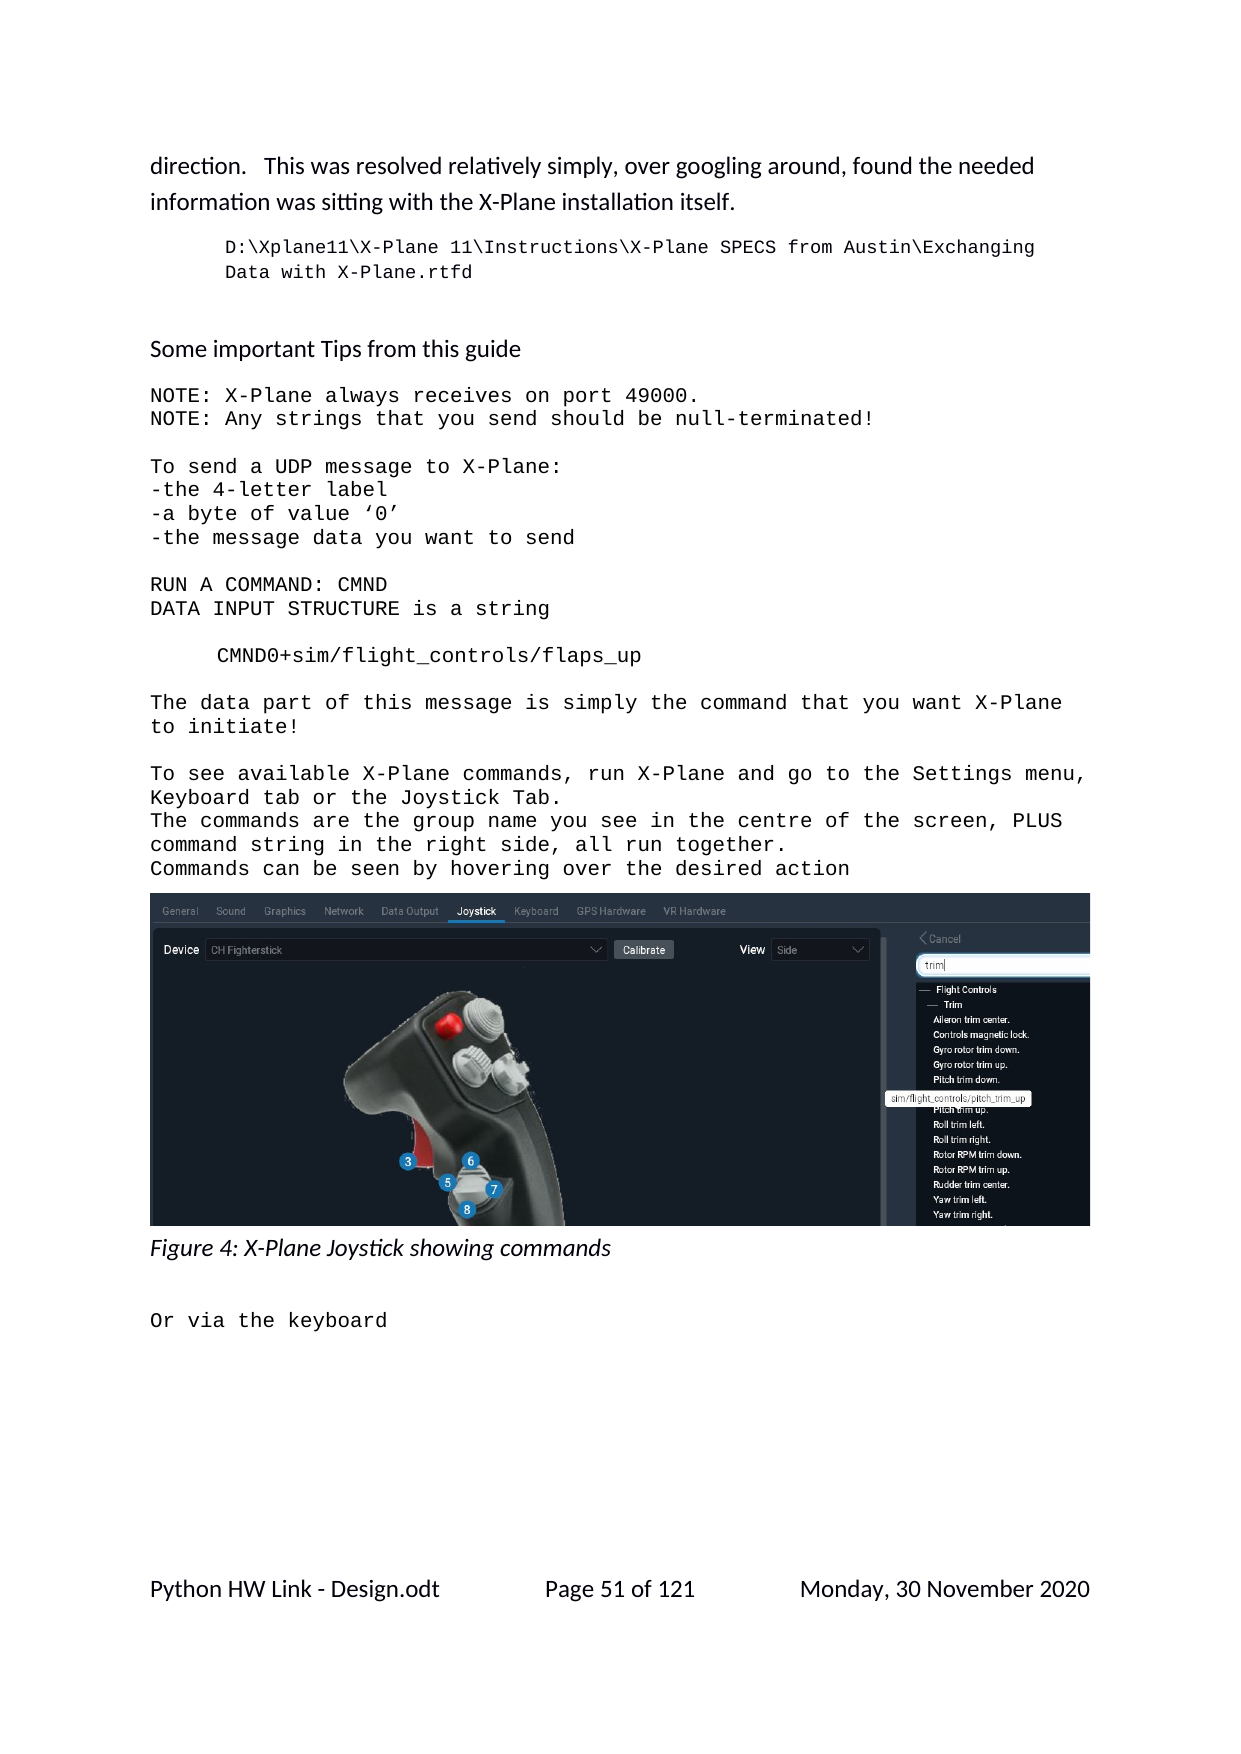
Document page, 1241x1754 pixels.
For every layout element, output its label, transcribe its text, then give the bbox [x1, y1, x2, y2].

text DATA INPUT STRUCTURE is a string [150, 598, 1090, 621]
text The commands are the group name you see in the centre of the screen, PLUS command string in the right side, all run together. [150, 810, 1090, 858]
text The data part of this message is simply the command that you want X-Plane to initiate! [150, 692, 1090, 739]
text direction. This was resolved relatively simply, over googling around, found the needed information was sitting with the X-Plane installation itself. [150, 150, 1090, 217]
text -a byte of value ‘0’ [150, 503, 1090, 527]
text -the message data you want to send [150, 527, 1090, 550]
text NOTE: X-Plane always receives on port 49000. [150, 385, 1090, 408]
text RUN A COMMAND: CMND [150, 574, 1090, 598]
text NOTE: Any strings that you send should be null-terminated! [150, 408, 1090, 432]
text Figure 4: X-Plane Joystick showing commands [150, 1226, 1090, 1262]
text To see available X-Plane commands, run X-Plane and go to the Settings menu, Keyboard tab or the Joystick Tab. [150, 763, 1090, 810]
text CMND0+sim/flight_controls/flaps_up [150, 645, 1090, 668]
text -the 4-letter label [150, 479, 1090, 503]
text Some important Tips from this guide [150, 334, 1090, 364]
text Or via the keyboard [150, 1310, 1090, 1333]
text D:\Xplane11\X-Plane 11\Instructions\X-Plane SPECS from Austin\Exchanging Data with X-Plane.rtfd [225, 238, 1090, 284]
picture [150, 893, 1091, 1226]
text Commands can be seen by hovering over the desired action [150, 858, 1090, 881]
text To send a UDP message to X-Plane: [150, 456, 1090, 479]
